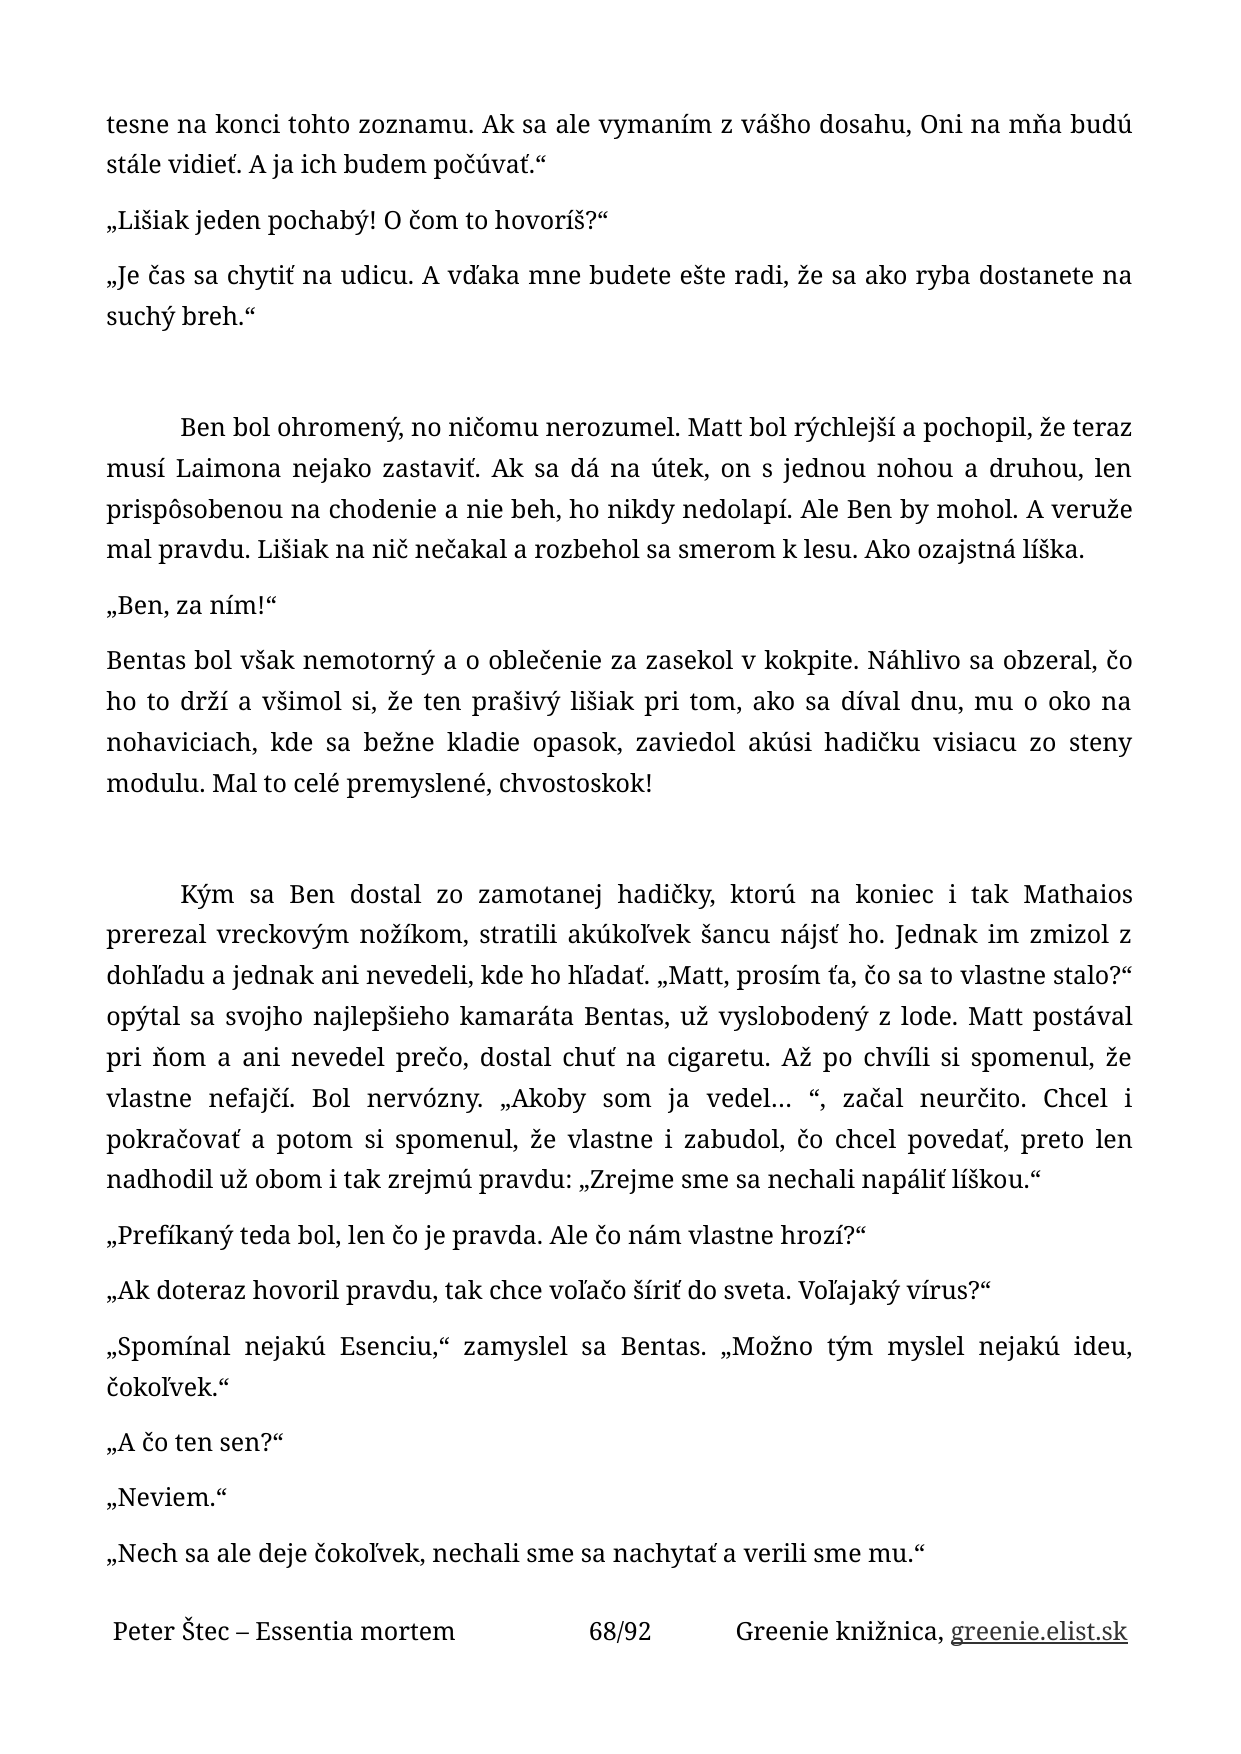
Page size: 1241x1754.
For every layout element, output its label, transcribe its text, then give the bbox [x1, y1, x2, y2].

text Ben bol ohromený, no ničomu nerozumel. Matt bol rýchlejší a pochopil, že teraz musí Laimona nejako zastaviť. Ak sa dá na útek, on s jednou nohou a druhou, len prispôsobenou na chodenie a nie beh, ho nikdy nedolapí. Ale Ben by mohol. A veruže mal pravdu. Lišiak na nič nečakal a rozbehol sa smerom k lesu. Ako ozajstná líška. [106, 409, 1134, 566]
text „Lišiak jeden pochabý! O čom to hovoríš?“ [106, 202, 1134, 237]
text „Spomínal nejakú Esenciu,“ zamyslel sa Bentas. „Možno tým myslel nejakú ideu, čokoľvek.“ [106, 1328, 1134, 1403]
text „Ben, za ním!“ [106, 587, 1134, 622]
text tesne na konci tohto zoznamu. Ak sa ale vymaním z vášho dosahu, Oni na mňa budú stále vidieť. A ja ich budem počúvať.“ [106, 106, 1134, 181]
text „Prefíkaný teda bol, len čo je pravda. Ale čo nám vlastne hrozí?“ [106, 1217, 1134, 1252]
text „A čo ten sen?“ [106, 1424, 1134, 1459]
text „Nech sa ale deje čokoľvek, nechali sme sa nachytať a verili sme mu.“ [106, 1535, 1134, 1569]
text Bentas bol však nemotorný a o oblečenie za zasekol v kokpite. Náhlivo sa obzeral, čo ho to drží a všimol si, že ten prašivý lišiak pri tom, ako sa díval dnu, mu o oko na nohaviciach, kde sa bežne kladie opasok, zaviedol akúsi hadičku visiacu zo steny modulu. Mal to celé premyslené, chvostoskok! [106, 643, 1134, 799]
text Kým sa Ben dostal zo zamotanej hadičky, ktorú na koniec i tak Mathaios prerezal vreckovým nožíkom, stratili akúkoľvek šancu nájsť ho. Jednak im zmizol z dohľadu a jednak ani nevedeli, kde ho hľadať. „Matt, prosím ťa, čo sa to vlastne stalo?“ opýtal sa svojho najlepšieho kamaráta Bentas, už vyslobodený z lode. Matt postával pri ňom a ani nevedel prečo, dostal chuť na cigaretu. Až po chvíli si spomenul, že vlastne nefajčí. Bol nervózny. „Akoby som ja vedel… “, začal neurčito. Chcel i pokračovať a potom si spomenul, že vlastne i zabudol, čo chcel povedať, preto len nadhodil už obom i tak zrejmú pravdu: „Zrejme sme sa nechali napáliť líškou.“ [106, 876, 1134, 1196]
text „Neviem.“ [106, 1480, 1134, 1514]
text „Ak doteraz hovoril pravdu, tak chce voľačo šíriť do sveta. Voľajaký vírus?“ [106, 1273, 1134, 1307]
text „Je čas sa chytiť na udicu. A vďaka mne budete ešte radi, že sa ako ryba dostanete na suchý breh.“ [106, 258, 1134, 333]
